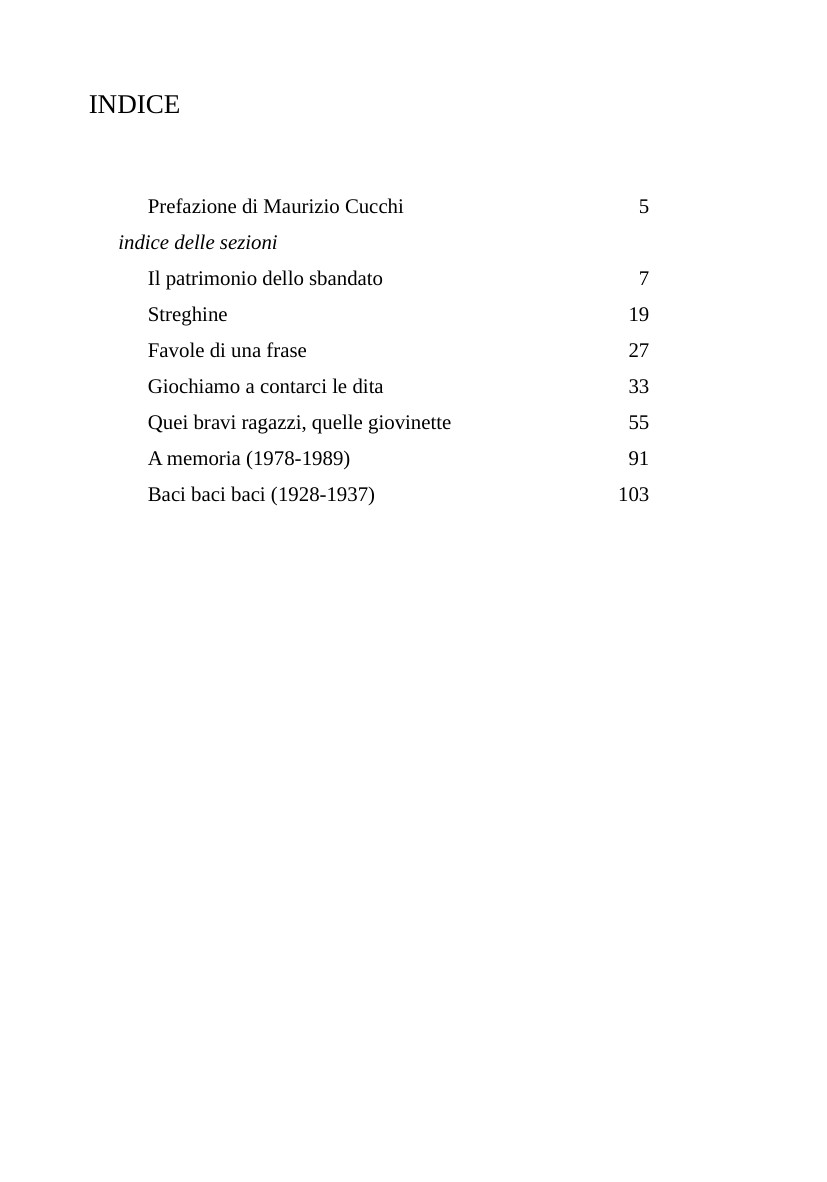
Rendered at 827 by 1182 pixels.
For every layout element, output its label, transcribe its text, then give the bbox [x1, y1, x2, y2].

text Streghine 19 [148, 302, 738, 326]
text Giochiamo a contarci le dita 33 [148, 374, 738, 398]
text indice delle sezioni [118, 229, 738, 254]
text Prefazione di Maurizio Cucchi 5 [148, 193, 738, 218]
text A memoria (1978-1989) 91 [148, 446, 738, 470]
text INDICE [88, 88, 738, 120]
text Quei bravi ragazzi, quelle giovinette 55 [148, 410, 738, 434]
text Il patrimonio dello sbandato 7 [148, 266, 738, 290]
text Favole di una frase 27 [148, 338, 738, 362]
text Baci baci baci (1928-1937) 103 [148, 482, 738, 506]
